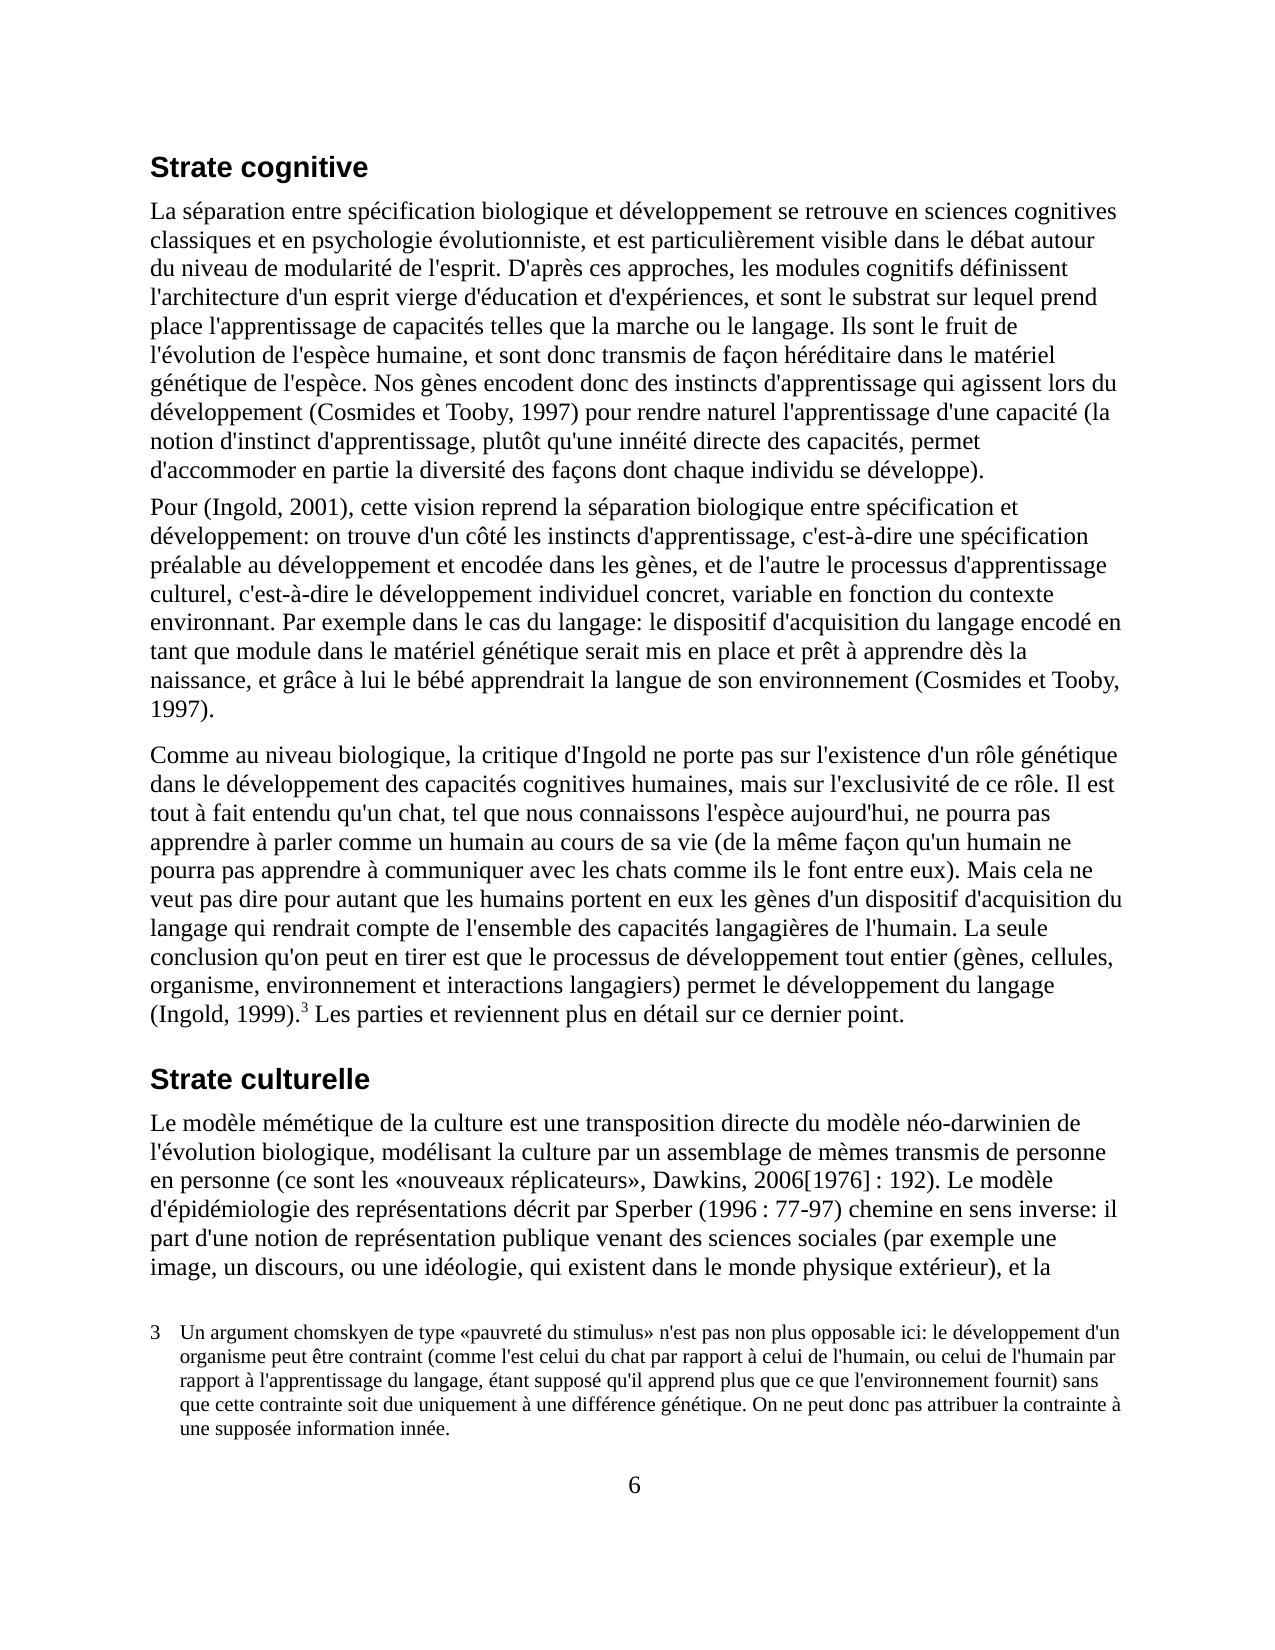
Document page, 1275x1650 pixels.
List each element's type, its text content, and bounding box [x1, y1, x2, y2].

text Pour (Ingold, 2001), cette vision reprend la séparation biologique entre spécification et développement: on trouve d'un côté les instincts d'apprentissage, c'est-à-dire une spécification préalable au développement et encodée dans les gènes, et de l'autre le processus d'apprentissage culturel, c'est-à-dire le développement individuel concret, variable en fonction du contexte environnant. Par exemple dans le cas du langage: le dispositif d'acquisition du langage encodé en tant que module dans le matériel génétique serait mis en place et prêt à apprendre dès la naissance, et grâce à lui le bébé apprendrait la langue de son environnement (Cosmides et Tooby, 1997). [150, 492, 1125, 722]
subtitle Strate cognitive [150, 150, 1125, 183]
subtitle Strate culturelle [150, 1062, 1125, 1095]
text La séparation entre spécification biologique et développement se retrouve en sciences cognitives classiques et en psychologie évolutionniste, et est particulièrement visible dans le débat autour du niveau de modularité de l'esprit. D'après ces approches, les modules cognitifs définissent l'architecture d'un esprit vierge d'éducation et d'expériences, et sont le substrat sur lequel prend place l'apprentissage de capacités telles que la marche ou le langage. Ils sont le fruit de l'évolution de l'espèce humaine, et sont donc transmis de façon héréditaire dans le matériel génétique de l'espèce. Nos gènes encodent donc des instincts d'apprentissage qui agissent lors du développement (Cosmides et Tooby, 1997) pour rendre naturel l'apprentissage d'une capacité (la notion d'instinct d'apprentissage, plutôt qu'une innéité directe des capacités, permet d'accommoder en partie la diversité des façons dont chaque individu se développe). [150, 196, 1125, 483]
text Comme au niveau biologique, la critique d'Ingold ne porte pas sur l'existence d'un rôle génétique dans le développement des capacités cognitives humaines, mais sur l'exclusivité de ce rôle. Il est tout à fait entendu qu'un chat, tel que nous connaissons l'espèce aujourd'hui, ne pourra pas apprendre à parler comme un humain au cours de sa vie (de la même façon qu'un humain ne pourra pas apprendre à communiquer avec les chats comme ils le font entre eux). Mais cela ne veut pas dire pour autant que les humains portent en eux les gènes d'un dispositif d'acquisition du langage qui rendrait compte de l'ensemble des capacités langagières de l'humain. La seule conclusion qu'on peut en tirer est que le processus de développement tout entier (gènes, cellules, organisme, environnement et interactions langagiers) permet le développement du langage (Ingold, 1999). Les parties et reviennent plus en détail sur ce dernier point. [150, 740, 1125, 1028]
text Un argument chomskyen de type «pauvreté du stimulus» n'est pas non plus opposable ici: le développement d'un organisme peut être contraint (comme l'est celui du chat par rapport à celui de l'humain, ou celui de l'humain par rapport à l'apprentissage du langage, étant supposé qu'il apprend plus que ce que l'environnement fournit) sans que cette contrainte soit due uniquement à une différence génétique. On ne peut donc pas attribuer la contrainte à une supposée information innée. [150, 1320, 1125, 1440]
text Le modèle mémétique de la culture est une transposition directe du modèle néo-darwinien de l'évolution biologique, modélisant la culture par un assemblage de mèmes transmis de personne en personne (ce sont les «nouveaux réplicateurs», Dawkins, 2006[1976] : 192). Le modèle d'épidémiologie des représentations décrit par Sperber (1996 : 77‑97) chemine en sens inverse: il part d'une notion de représentation publique venant des sciences sociales (par exemple une image, un discours, ou une idéologie, qui existent dans le monde physique extérieur), et la [150, 1108, 1125, 1280]
